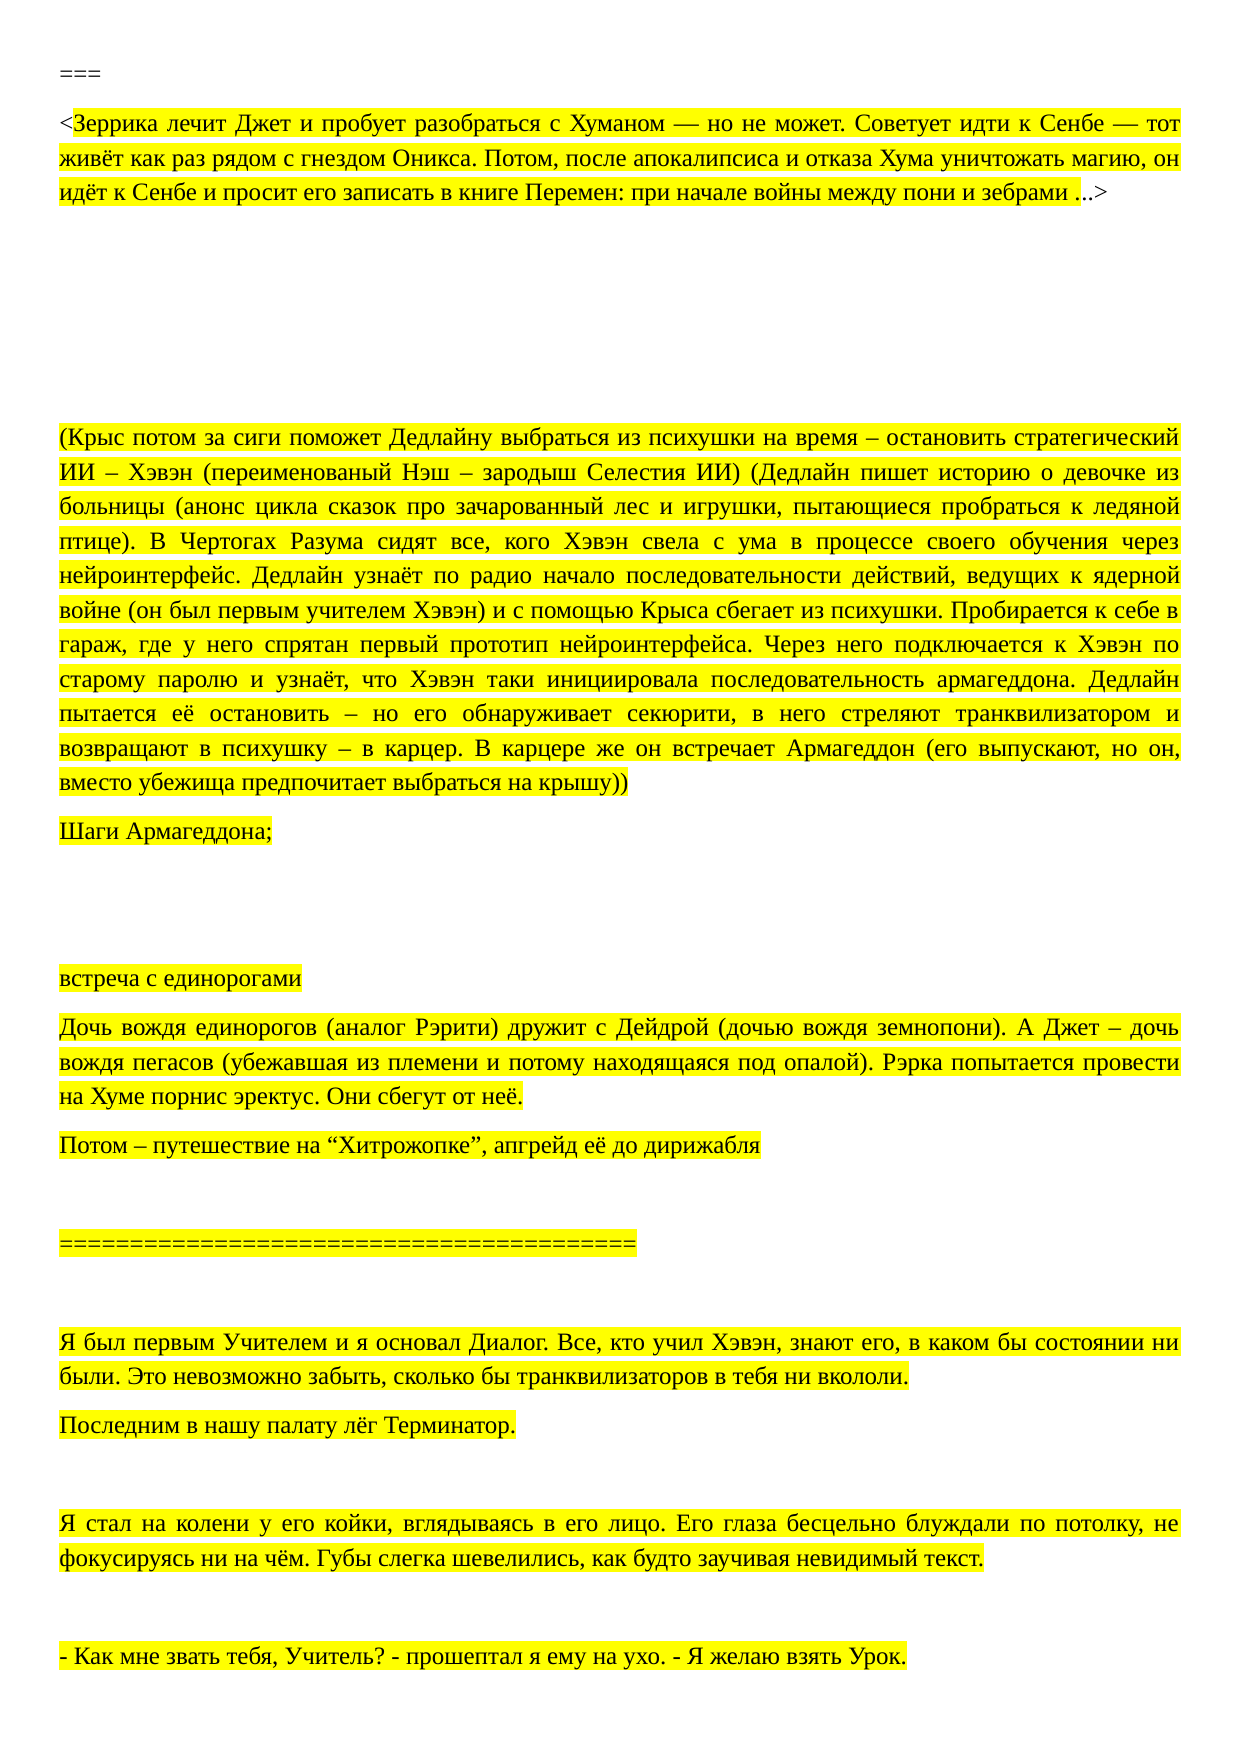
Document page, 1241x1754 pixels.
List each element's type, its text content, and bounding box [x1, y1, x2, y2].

text Дочь вождя единорогов (аналог Рэрити) дружит с Дейдрой (дочью вождя земнопони). А Джет – дочь вождя пегасов (убежавшая из племени и потому находящаяся под опалой). Рэрка попытается провести на Хуме порнис эректус. Они сбегут от неё. [59, 1012, 1181, 1110]
text Шаги Армагеддона; [59, 816, 1181, 845]
text Последним в нашу палату лёг Терминатор. [59, 1410, 1181, 1439]
text Я стал на колени у его койки, вглядываясь в его лицо. Его глаза бесцельно блуждали по потолку, не фокусируясь ни на чём. Губы слегка шевелились, как будто заучивая невидимый текст. [59, 1508, 1181, 1572]
text <Зеррика лечит Джет и пробует разобраться с Хуманом — но не может. Советует идти к Сенбе — тот живёт как раз рядом с гнездом Оникса. Потом, после апокалипсиса и отказа Хума уничтожать магию, он идёт к Сенбе и просит его записать в книге Перемен: при начале войны между пони и зебрами ...> [59, 108, 1181, 206]
text (Крыс потом за сиги поможет Дедлайну выбраться из психушки на время – остановить стратегический ИИ – Хэвэн (переименованый Нэш – зародыш Селестия ИИ) (Дедлайн пишет историю о девочке из больницы (анонс цикла сказок про зачарованный лес и игрушки, пытающиеся пробраться к ледяной птице). В Чертогах Разума сидят все, кого Хэвэн свела с ума в процессе своего обучения через нейроинтерфейс. Дедлайн узнаёт по радио начало последовательности действий, ведущих к ядерной войне (он был первым учителем Хэвэн) и с помощью Крыса сбегает из психушки. Пробирается к себе в гараж, где у него спрятан первый прототип нейроинтерфейса. Через него подключается к Хэвэн по старому паролю и узнаёт, что Хэвэн таки инициировала последовательность армагеддона. Дедлайн пытается её остановить – но его обнаруживает секюрити, в него стреляют транквилизатором и возвращают в психушку – в карцер. В карцере же он встречает Армагеддон (его выпускают, но он, вместо убежища предпочитает выбраться на крышу)) [59, 422, 1181, 796]
text встреча с единорогами [59, 963, 1181, 992]
text - Как мне звать тебя, Учитель? - прошептал я ему на ухо. - Я желаю взять Урок. [59, 1641, 1181, 1670]
text ========================================= [59, 1229, 1181, 1257]
text Я был первым Учителем и я основал Диалог. Все, кто учил Хэвэн, знают его, в каком бы состоянии ни были. Это невозможно забыть, сколько бы транквилизаторов в тебя ни вкололи. [59, 1327, 1181, 1390]
text Потом – путешествие на “Хитрожопке”, апгрейд её до дирижабля [59, 1131, 1181, 1159]
text === [59, 59, 1181, 88]
